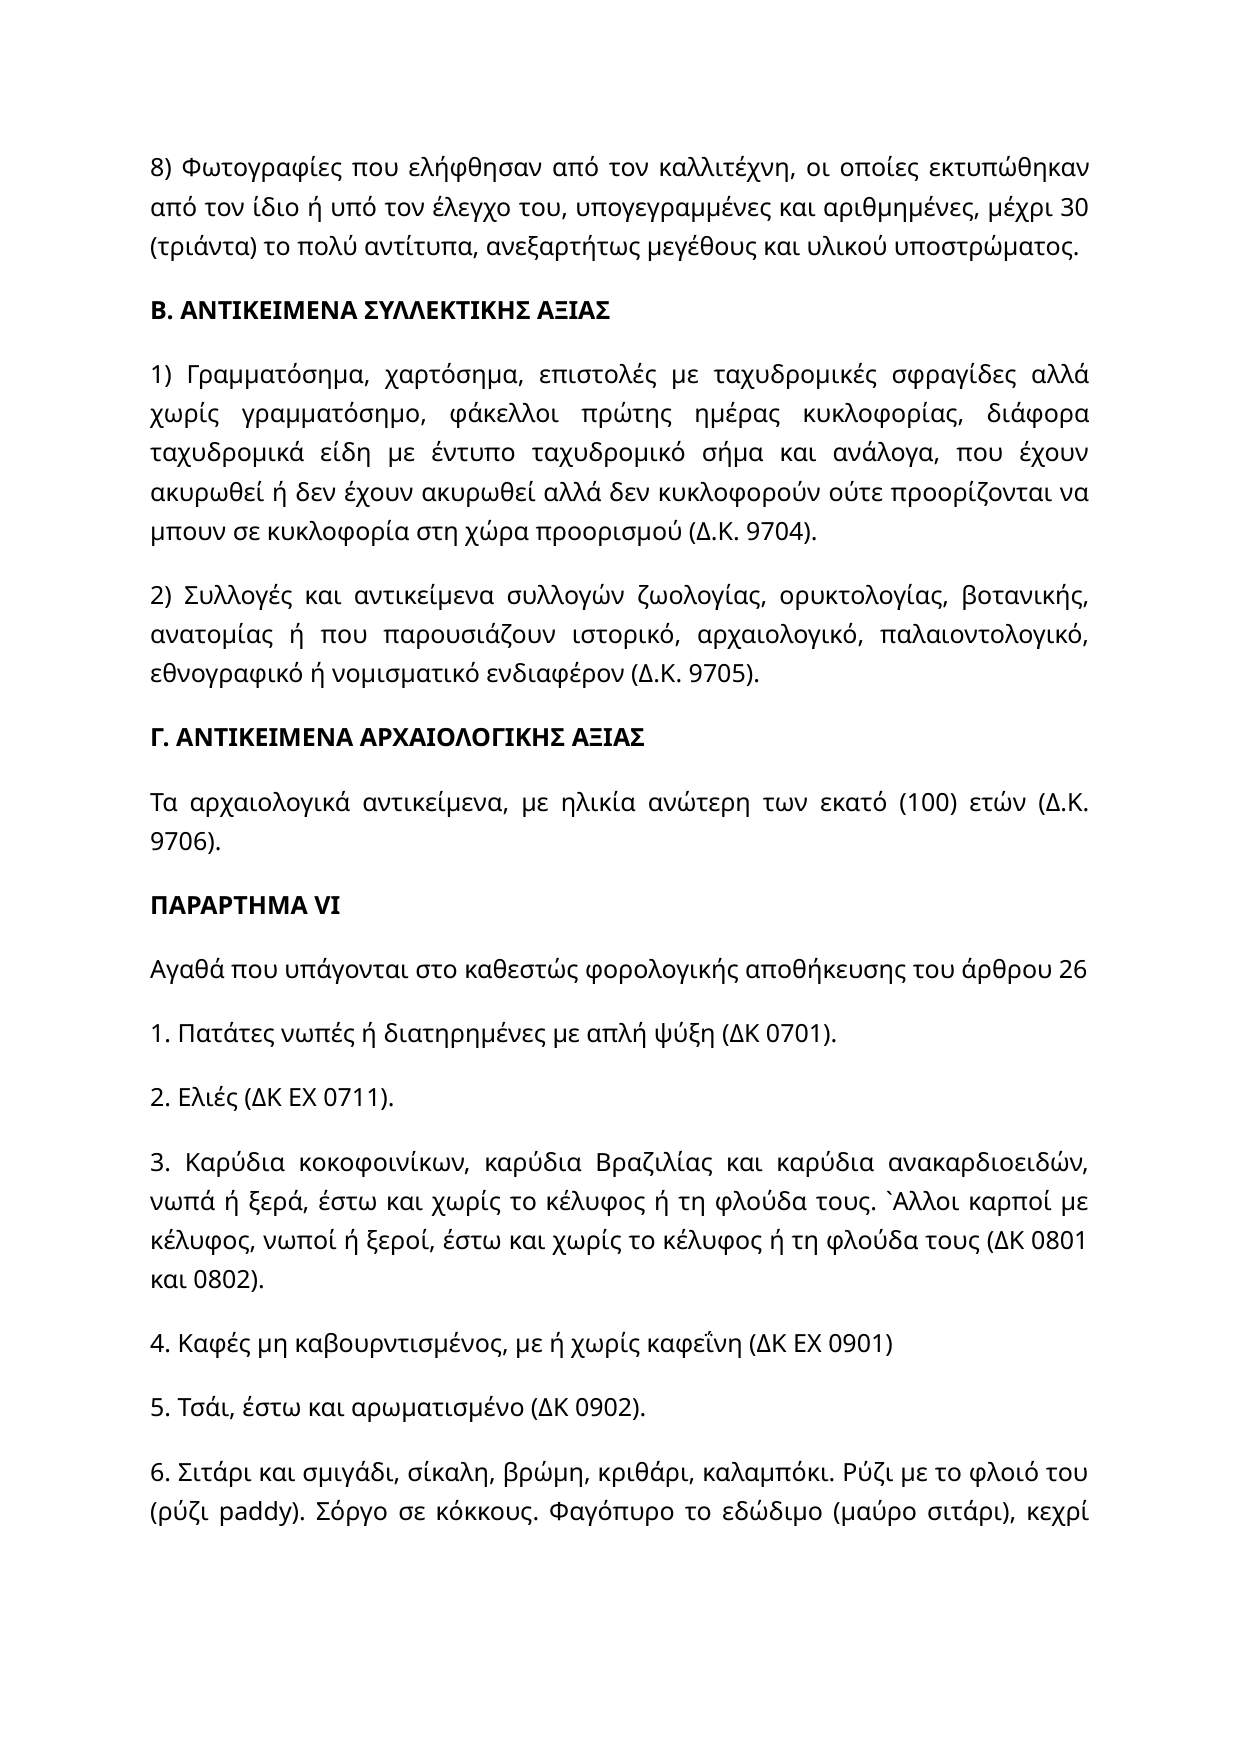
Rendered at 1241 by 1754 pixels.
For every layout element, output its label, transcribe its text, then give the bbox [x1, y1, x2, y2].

text Αγαθά που υπάγονται στο καθεστώς φορολογικής αποθήκευσης του άρθρου 26 [150, 952, 1090, 986]
text 4. Καφές μη καβουρντισμένος, με ή χωρίς καφεΐνη (ΔΚ ΕΧ 0901) [150, 1326, 1090, 1360]
text Τα αρχαιολογικά αντικείμενα, με ηλικία ανώτερη των εκατό (100) ετών (Δ.Κ. 9706). [150, 784, 1090, 857]
text Γ. ΑΝΤΙΚΕΙΜΕΝΑ ΑΡΧΑΙΟΛΟΓΙΚΗΣ ΑΞΙΑΣ [150, 720, 1090, 754]
text 5. Τσάι, έστω και αρωματισμένο (ΔΚ 0902). [150, 1390, 1090, 1424]
text Β. ΑΝΤΙΚΕΙΜΕΝΑ ΣΥΛΛΕΚΤΙΚΗΣ ΑΞΙΑΣ [150, 292, 1090, 327]
text 1. Πατάτες νωπές ή διατηρημένες με απλή ψύξη (ΔΚ 0701). [150, 1016, 1090, 1050]
text ΠΑΡΑΡΤΗΜΑ VI [150, 887, 1090, 922]
text 8) Φωτογραφίες που ελήφθησαν από τον καλλιτέχνη, οι οποίες εκτυπώθηκαν από τον ίδιο ή υπό τον έλεγχο του, υπογεγραμμένες και αριθμημένες, μέχρι 30 (τριάντα) το πολύ αντίτυπα, ανεξαρτήτως μεγέθους και υλικού υποστρώματος. [150, 150, 1090, 262]
text 3. Καρύδια κοκοφοινίκων, καρύδια Βραζιλίας και καρύδια ανακαρδιοειδών, νωπά ή ξερά, έστω και χωρίς το κέλυφος ή τη φλούδα τους. `Αλλοι καρποί με κέλυφος, νωποί ή ξεροί, έστω και χωρίς το κέλυφος ή τη φλούδα τους (ΔΚ 0801 και 0802). [150, 1144, 1090, 1296]
text 1) Γραμματόσημα, χαρτόσημα, επιστολές με ταχυδρομικές σφραγίδες αλλά χωρίς γραμματόσημο, φάκελλοι πρώτης ημέρας κυκλοφορίας, διάφορα ταχυδρομικά είδη με έντυπο ταχυδρομικό σήμα και ανάλογα, που έχουν ακυρωθεί ή δεν έχουν ακυρωθεί αλλά δεν κυκλοφορούν ούτε προορίζονται να μπουν σε κυκλοφορία στη χώρα προορισμού (Δ.Κ. 9704). [150, 357, 1090, 547]
text 6. Σιτάρι και σμιγάδι, σίκαλη, βρώμη, κριθάρι, καλαμπόκι. Ρύζι με το φλοιό του (ρύζι paddy). Σόργο σε κόκκους. Φαγόπυρο το εδώδιμο (μαύρο σιτάρι), κεχρί [150, 1454, 1090, 1527]
text 2) Συλλογές και αντικείμενα συλλογών ζωολογίας, ορυκτολογίας, βοτανικής, ανατομίας ή που παρουσιάζουν ιστορικό, αρχαιολογικό, παλαιοντολογικό, εθνογραφικό ή νομισματικό ενδιαφέρον (Δ.Κ. 9705). [150, 577, 1090, 690]
text 2. Ελιές (ΔΚ ΕΧ 0711). [150, 1080, 1090, 1114]
